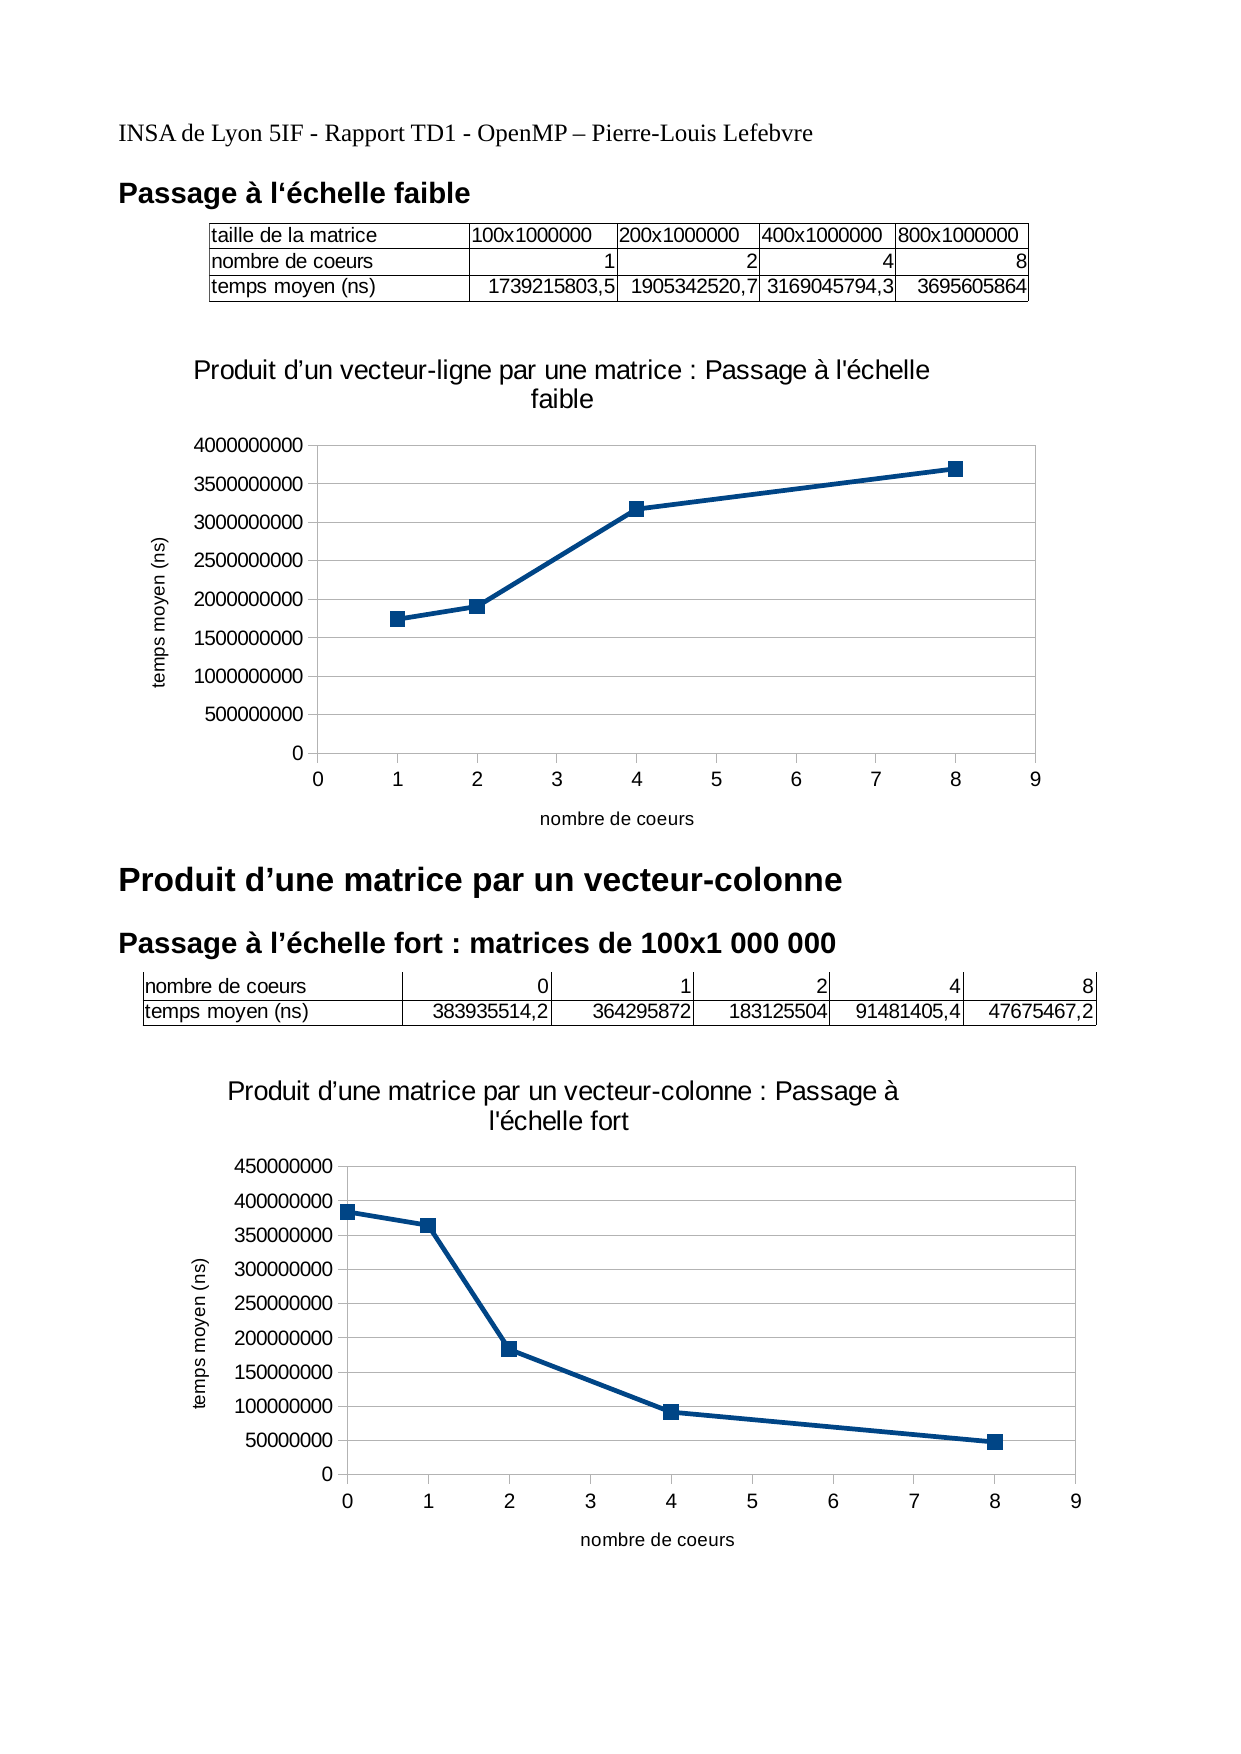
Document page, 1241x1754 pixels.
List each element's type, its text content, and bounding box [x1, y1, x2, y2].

subtitle Produit d’une matrice par un vecteur-colonne [118, 292, 1122, 899]
subtitle Passage à l‘échelle faible [118, 176, 1122, 210]
subtitle Passage à l’échelle fort : matrices de 100x1 000 000 [118, 926, 1122, 959]
